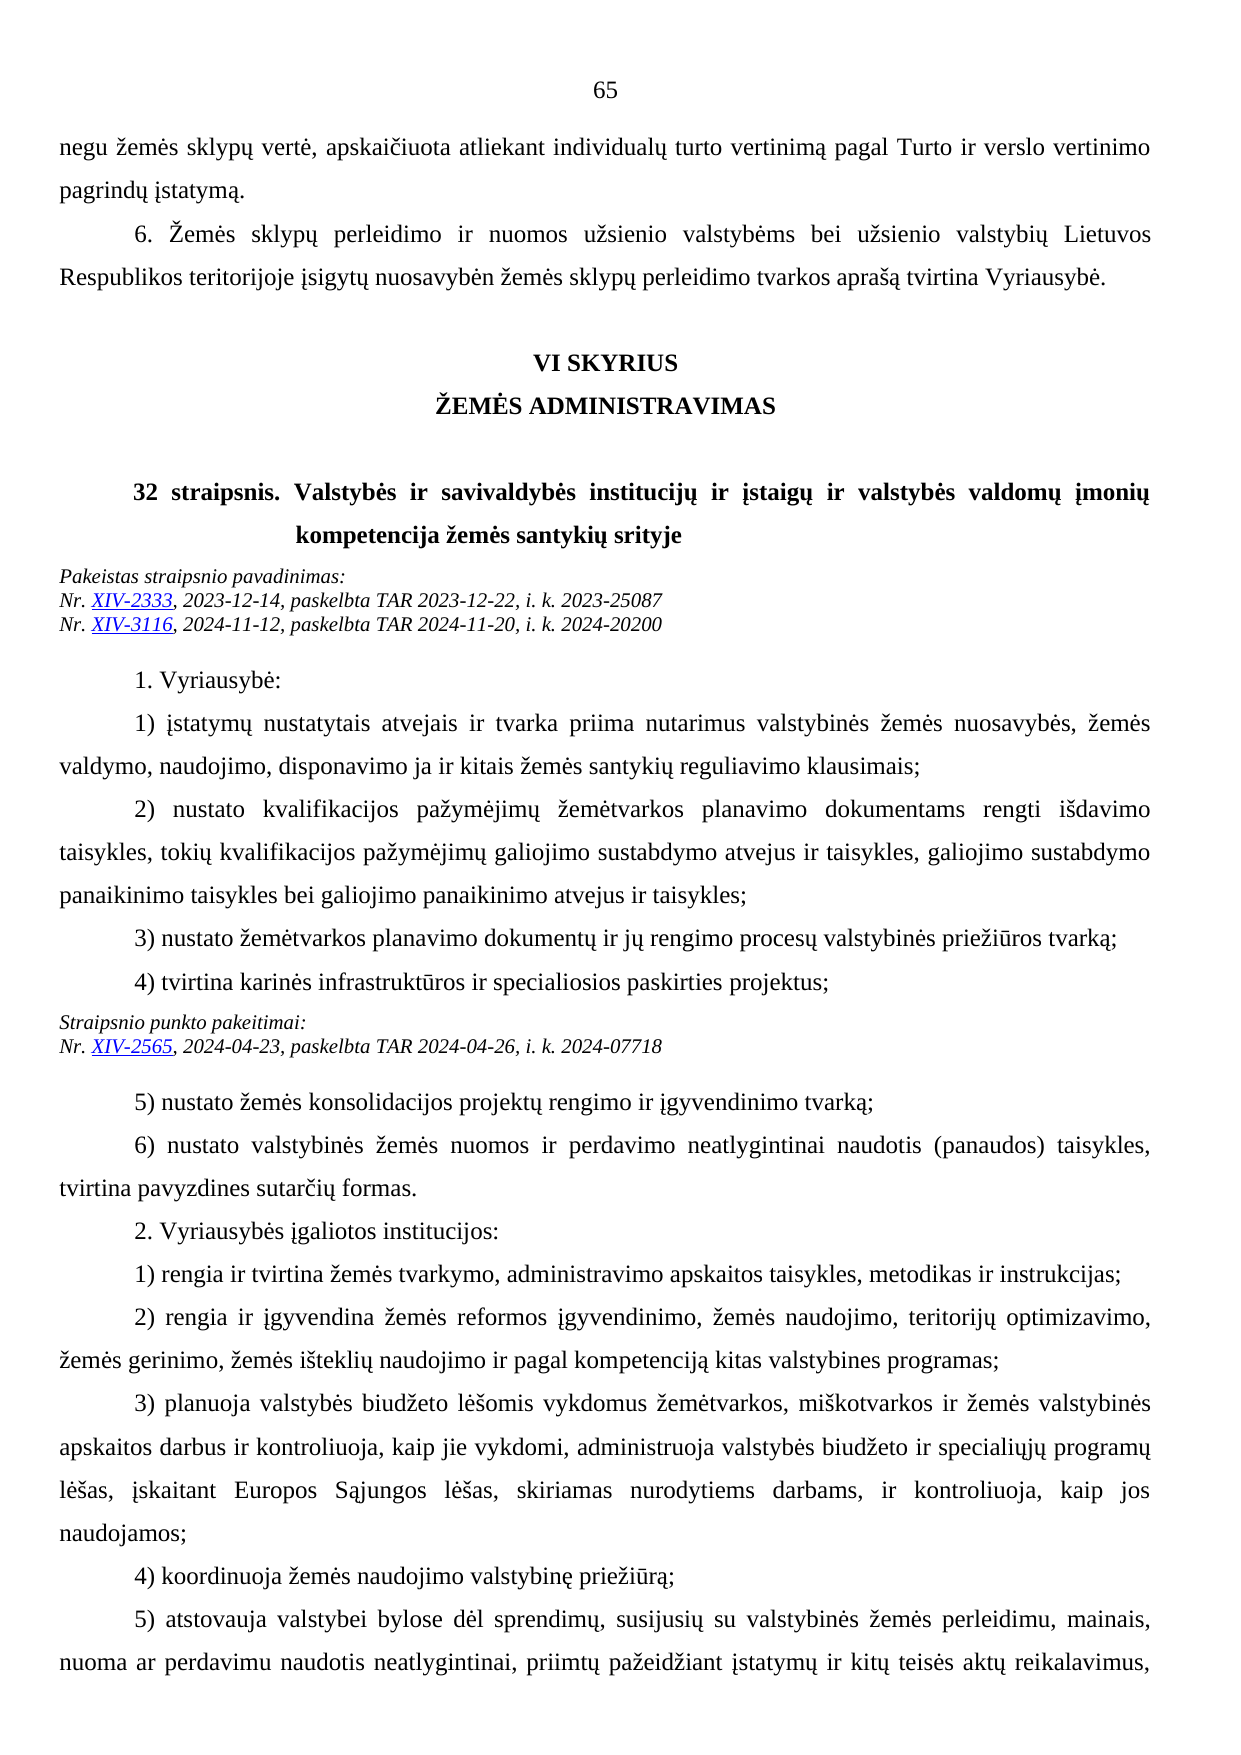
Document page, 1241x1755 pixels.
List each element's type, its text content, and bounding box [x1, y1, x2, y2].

text 2) nustato kvalifikacijos pažymėjimų žemėtvarkos planavimo dokumentams rengti išdavimo taisykles, tokių kvalifikacijos pažymėjimų galiojimo sustabdymo atvejus ir taisykles, galiojimo sustabdymo panaikinimo taisykles bei galiojimo panaikinimo atvejus ir taisykles; [59, 794, 1152, 909]
text 2. Vyriausybės įgaliotos institucijos: [59, 1216, 1152, 1245]
text Nr. XIV-2565, 2024-04-23, paskelbta TAR 2024-04-26, i. k. 2024-07718 [59, 1034, 1152, 1058]
text 32 straipsnis. Valstybės ir savivaldybės institucijų ir įstaigų ir valstybės valdomų įmonių kompetencija žemės santykių srityje [133, 477, 1152, 549]
text negu žemės sklypų vertė, apskaičiuota atliekant individualų turto vertinimą pagal Turto ir verslo vertinimo pagrindų įstatymą. [59, 132, 1152, 204]
text Nr. XIV-2333, 2023-12-14, paskelbta TAR 2023-12-22, i. k. 2023-25087 [59, 588, 1152, 612]
text 1. Vyriausybė: [59, 665, 1152, 693]
text 3) planuoja valstybės biudžeto lėšomis vykdomus žemėtvarkos, miškotvarkos ir žemės valstybinės apskaitos darbus ir kontroliuoja, kaip jie vykdomi, administruoja valstybės biudžeto ir specialiųjų programų lėšas, įskaitant Europos Sąjungos lėšas, skiriamas nurodytiems darbams, ir kontroliuoja, kaip jos naudojamos; [59, 1388, 1152, 1547]
text Straipsnio punkto pakeitimai: [59, 1010, 1152, 1034]
text 3) nustato žemėtvarkos planavimo dokumentų ir jų rengimo procesų valstybinės priežiūros tvarką; [59, 923, 1152, 952]
text Pakeistas straipsnio pavadinimas: [59, 564, 1152, 588]
text 2) rengia ir įgyvendina žemės reformos įgyvendinimo, žemės naudojimo, teritorijų optimizavimo, žemės gerinimo, žemės išteklių naudojimo ir pagal kompetenciją kitas valstybines programas; [59, 1302, 1152, 1374]
text 6) nustato valstybinės žemės nuomos ir perdavimo neatlygintinai naudotis (panaudos) taisykles, tvirtina pavyzdines sutarčių formas. [59, 1130, 1152, 1202]
text Nr. XIV-3116, 2024-11-12, paskelbta TAR 2024-11-20, i. k. 2024-20200 [59, 612, 1152, 636]
text 5) atstovauja valstybei bylose dėl sprendimų, susijusių su valstybinės žemės perleidimu, mainais, nuoma ar perdavimu naudotis neatlygintinai, priimtų pažeidžiant įstatymų ir kitų teisės aktų reikalavimus, [59, 1604, 1152, 1676]
text 4) tvirtina karinės infrastruktūros ir specialiosios paskirties projektus; [59, 967, 1152, 995]
text 1) įstatymų nustatytais atvejais ir tvarka priima nutarimus valstybinės žemės nuosavybės, žemės valdymo, naudojimo, disponavimo ja ir kitais žemės santykių reguliavimo klausimais; [59, 708, 1152, 780]
text 1) rengia ir tvirtina žemės tvarkymo, administravimo apskaitos taisykles, metodikas ir instrukcijas; [59, 1259, 1152, 1288]
text 5) nustato žemės konsolidacijos projektų rengimo ir įgyvendinimo tvarką; [59, 1087, 1152, 1115]
text 4) koordinuoja žemės naudojimo valstybinę priežiūrą; [59, 1561, 1152, 1590]
text 6. Žemės sklypų perleidimo ir nuomos užsienio valstybėms bei užsienio valstybių Lietuvos Respublikos teritorijoje įsigytų nuosavybėn žemės sklypų perleidimo tvarkos aprašą tvirtina Vyriausybė. [59, 219, 1152, 291]
text VI skyrius [59, 348, 1152, 377]
text Žemės administravimas [59, 391, 1152, 420]
